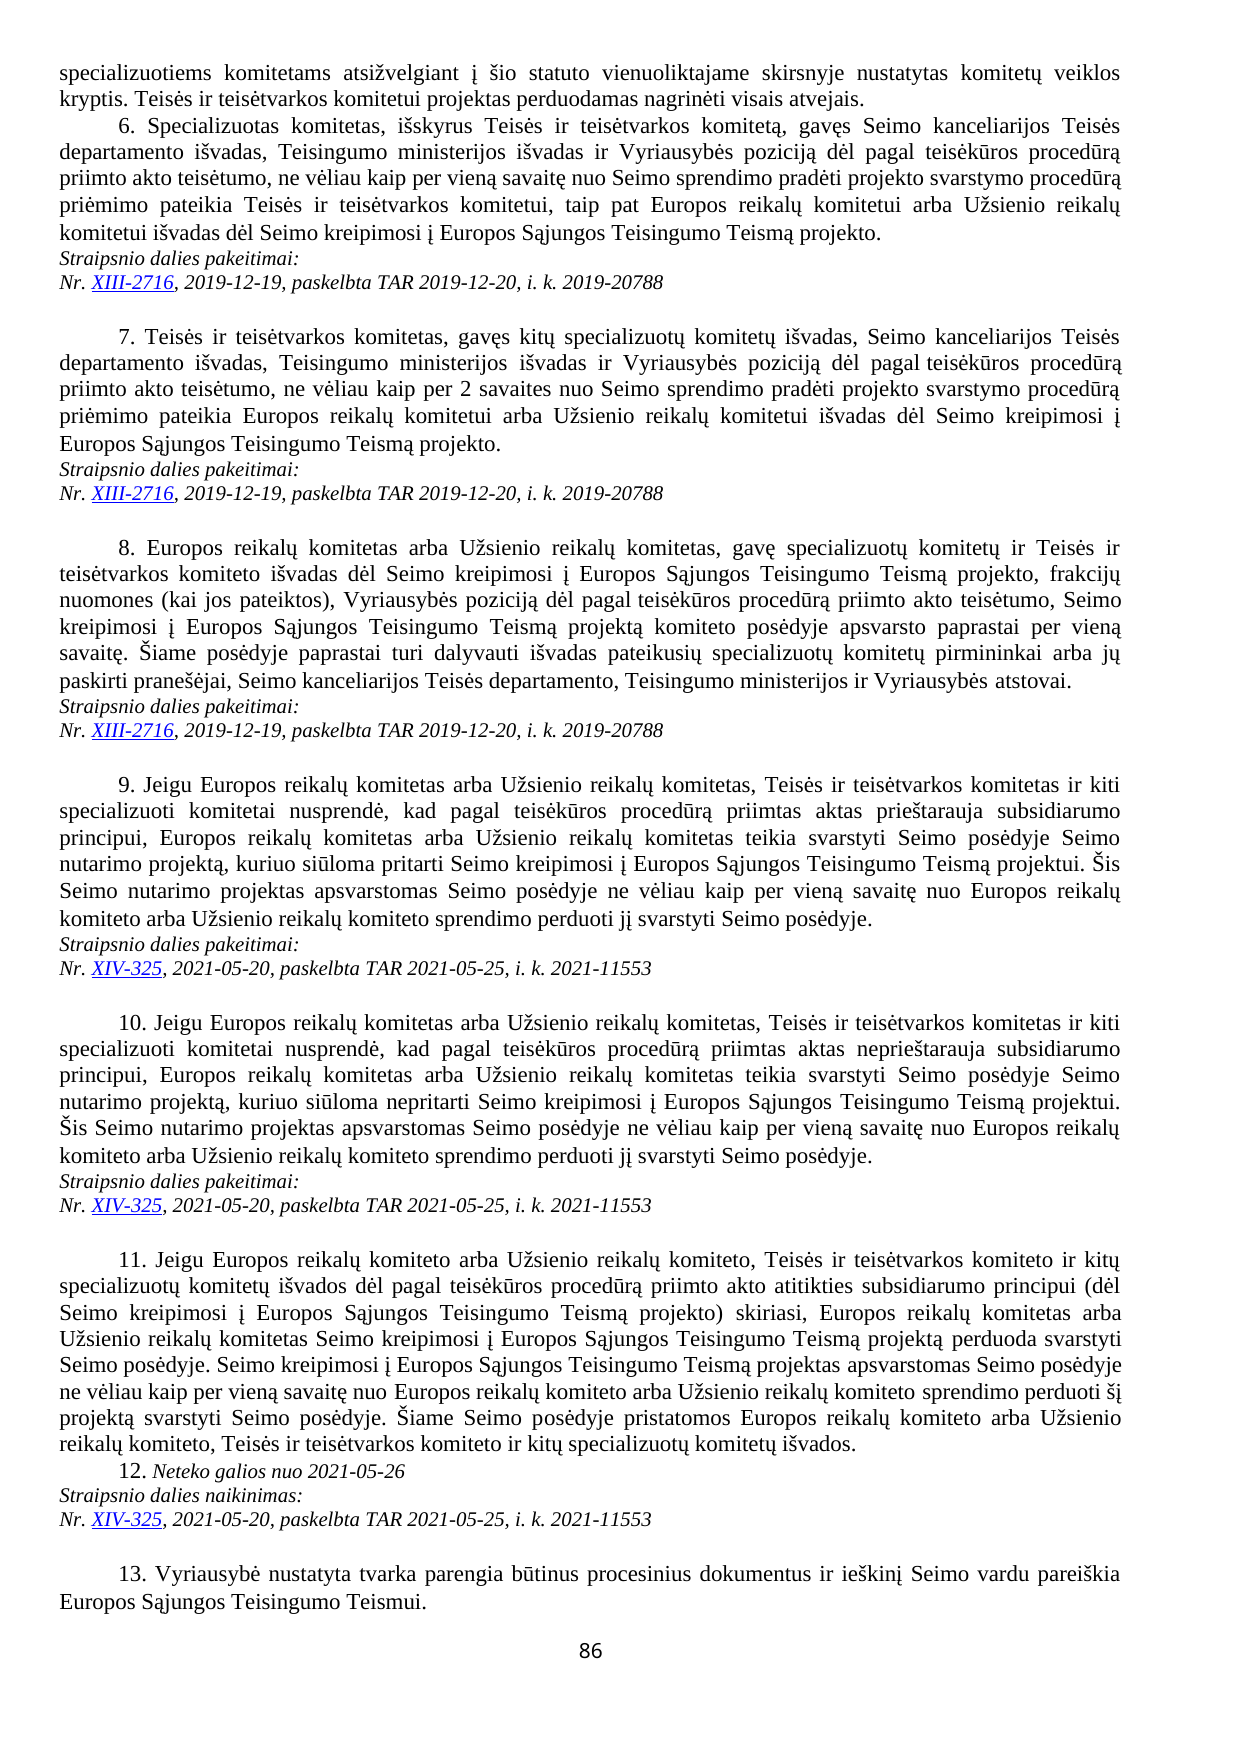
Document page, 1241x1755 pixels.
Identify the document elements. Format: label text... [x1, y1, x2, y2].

text 6. Specializuotas komitetas, išskyrus Teisės ir teisėtvarkos komitetą, gavęs Seimo kanceliarijos Teisės departamento išvadas, Teisingumo ministerijos išvadas ir Vyriausybės poziciją dėl pagal teisėkūros procedūrą priimto akto teisėtumo, ne vėliau kaip per vieną savaitę nuo Seimo sprendimo pradėti projekto svarstymo procedūrą priėmimo pateikia Teisės ir teisėtvarkos komitetui, taip pat Europos reikalų komitetui arba Užsienio reikalų komitetui išvadas dėl Seimo kreipimosi į Europos Sąjungos Teisingumo Teismą projekto. [59, 112, 1122, 246]
text Nr. XIV-325, 2021-05-20, paskelbta TAR 2021-05-25, i. k. 2021-11553 [59, 1193, 1122, 1217]
text Nr. XIV-325, 2021-05-20, paskelbta TAR 2021-05-25, i. k. 2021-11553 [59, 956, 1122, 980]
text 12. Neteko galios nuo 2021-05-26 [59, 1457, 1122, 1483]
text Nr. XIV-325, 2021-05-20, paskelbta TAR 2021-05-25, i. k. 2021-11553 [59, 1507, 1122, 1531]
text 9. Jeigu Europos reikalų komitetas arba Užsienio reikalų komitetas, Teisės ir teisėtvarkos komitetas ir kiti specializuoti komitetai nusprendė, kad pagal teisėkūros procedūrą priimtas aktas prieštarauja subsidiarumo principui, Europos reikalų komitetas arba Užsienio reikalų komitetas teikia svarstyti Seimo posėdyje Seimo nutarimo projektą, kuriuo siūloma pritarti Seimo kreipimosi į Europos Sąjungos Teisingumo Teismą projektui. Šis Seimo nutarimo projektas apsvarstomas Seimo posėdyje ne vėliau kaip per vieną savaitę nuo Europos reikalų komiteto arba Užsienio reikalų komiteto sprendimo perduoti jį svarstyti Seimo posėdyje. [59, 771, 1122, 932]
text Straipsnio dalies naikinimas: [59, 1483, 1122, 1507]
text Straipsnio dalies pakeitimai: [59, 457, 1122, 481]
text Nr. XIII-2716, 2019-12-19, paskelbta TAR 2019-12-20, i. k. 2019-20788 [59, 270, 1122, 294]
text Straipsnio dalies pakeitimai: [59, 694, 1122, 718]
text 13. Vyriausybė nustatyta tvarka parengia būtinus procesinius dokumentus ir ieškinį Seimo vardu pareiškia Europos Sąjungos Teisingumo Teismui. [59, 1560, 1122, 1615]
text 11. Jeigu Europos reikalų komiteto arba Užsienio reikalų komiteto, Teisės ir teisėtvarkos komiteto ir kitų specializuotų komitetų išvados dėl pagal teisėkūros procedūrą priimto akto atitikties subsidiarumo principui (dėl Seimo kreipimosi į Europos Sąjungos Teisingumo Teismą projekto) skiriasi, Europos reikalų komitetas arba Užsienio reikalų komitetas Seimo kreipimosi į Europos Sąjungos Teisingumo Teismą projektą perduoda svarstyti Seimo posėdyje. Seimo kreipimosi į Europos Sąjungos Teisingumo Teismą projektas apsvarstomas Seimo posėdyje ne vėliau kaip per vieną savaitę nuo Europos reikalų komiteto arba Užsienio reikalų komiteto sprendimo perduoti šį projektą svarstyti Seimo posėdyje. Šiame Seimo posėdyje pristatomos Europos reikalų komiteto arba Užsienio reikalų komiteto, Teisės ir teisėtvarkos komiteto ir kitų specializuotų komitetų išvados. [59, 1246, 1122, 1457]
text 10. Jeigu Europos reikalų komitetas arba Užsienio reikalų komitetas, Teisės ir teisėtvarkos komitetas ir kiti specializuoti komitetai nusprendė, kad pagal teisėkūros procedūrą priimtas aktas neprieštarauja subsidiarumo principui, Europos reikalų komitetas arba Užsienio reikalų komitetas teikia svarstyti Seimo posėdyje Seimo nutarimo projektą, kuriuo siūloma nepritarti Seimo kreipimosi į Europos Sąjungos Teisingumo Teismą projektui. Šis Seimo nutarimo projektas apsvarstomas Seimo posėdyje ne vėliau kaip per vieną savaitę nuo Europos reikalų komiteto arba Užsienio reikalų komiteto sprendimo perduoti jį svarstyti Seimo posėdyje. [59, 1009, 1122, 1169]
text specializuotiems komitetams atsižvelgiant į šio statuto vienuoliktajame skirsnyje nustatytas komitetų veiklos kryptis. Teisės ir teisėtvarkos komitetui projektas perduodamas nagrinėti visais atvejais. [59, 59, 1122, 112]
text Nr. XIII-2716, 2019-12-19, paskelbta TAR 2019-12-20, i. k. 2019-20788 [59, 718, 1122, 742]
text Straipsnio dalies pakeitimai: [59, 246, 1122, 270]
text Straipsnio dalies pakeitimai: [59, 1169, 1122, 1193]
text Nr. XIII-2716, 2019-12-19, paskelbta TAR 2019-12-20, i. k. 2019-20788 [59, 481, 1122, 505]
text 7. Teisės ir teisėtvarkos komitetas, gavęs kitų specializuotų komitetų išvadas, Seimo kanceliarijos Teisės departamento išvadas, Teisingumo ministerijos išvadas ir Vyriausybės poziciją dėl pagal teisėkūros procedūrą priimto akto teisėtumo, ne vėliau kaip per 2 savaites nuo Seimo sprendimo pradėti projekto svarstymo procedūrą priėmimo pateikia Europos reikalų komitetui arba Užsienio reikalų komitetui išvadas dėl Seimo kreipimosi į Europos Sąjungos Teisingumo Teismą projekto. [59, 323, 1122, 457]
text Straipsnio dalies pakeitimai: [59, 932, 1122, 956]
text 8. Europos reikalų komitetas arba Užsienio reikalų komitetas, gavę specializuotų komitetų ir Teisės ir teisėtvarkos komiteto išvadas dėl Seimo kreipimosi į Europos Sąjungos Teisingumo Teismą projekto, frakcijų nuomones (kai jos pateiktos), Vyriausybės poziciją dėl pagal teisėkūros procedūrą priimto akto teisėtumo, Seimo kreipimosi į Europos Sąjungos Teisingumo Teismą projektą komiteto posėdyje apsvarsto paprastai per vieną savaitę. Šiame posėdyje paprastai turi dalyvauti išvadas pateikusių specializuotų komitetų pirmininkai arba jų paskirti pranešėjai, Seimo kanceliarijos Teisės departamento, Teisingumo ministerijos ir Vyriausybės atstovai. [59, 534, 1122, 694]
